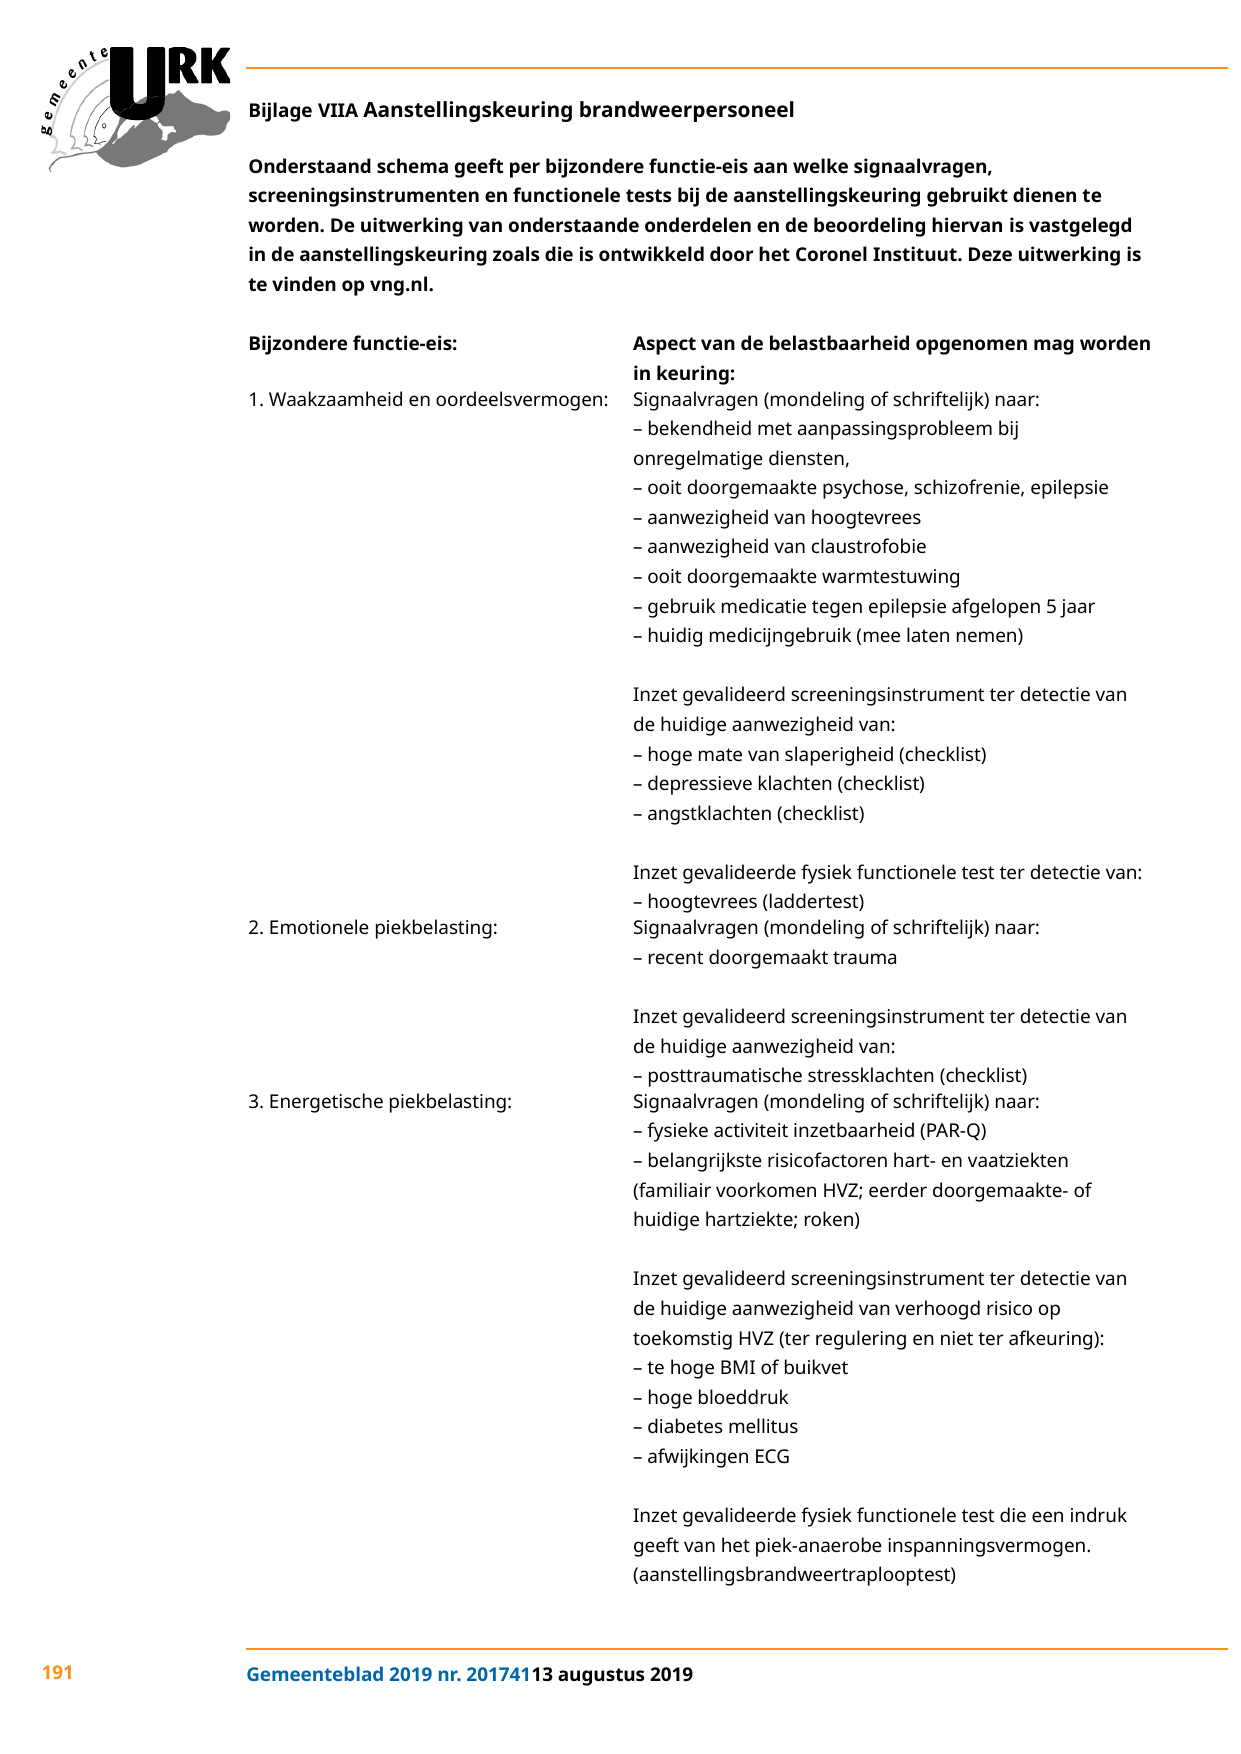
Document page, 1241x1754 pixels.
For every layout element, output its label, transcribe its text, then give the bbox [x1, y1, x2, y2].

text Bijlage VIIA Aanstellingskeuring brandweerpersoneel [248, 95, 1152, 123]
picture [41, 47, 231, 172]
table_cell Signaalvragen (mondeling of schriftelijk) naar: – recent doorgemaakt trauma Inzet gevalideerd screeningsinstrument ter detectie van de huidige aanwezigheid van: – posttraumatische stressklachten (checklist) [633, 915, 1152, 1088]
table_cell Signaalvragen (mondeling of schriftelijk) naar: – bekendheid met aanpassingsprobleem bij onregelmatige diensten, – ooit doorgemaakte psychose, schizofrenie, epilepsie – aanwezigheid van hoogtevrees – aanwezigheid van claustrofobie – ooit doorgemaakte warmtestuwing – gebruik medicatie tegen epilepsie afgelopen 5 jaar – huidig medicijngebruik (mee laten nemen) Inzet gevalideerd screeningsinstrument ter detectie van de huidige aanwezigheid van: – hoge mate van slaperigheid (checklist) – depressieve klachten (checklist) – angstklachten (checklist) Inzet gevalideerde fysiek functionele test ter detectie van: – hoogtevrees (laddertest) [633, 386, 1152, 914]
table_cell 1. Waakzaamheid en oordeelsvermogen: [248, 386, 633, 914]
table_cell 2. Emotionele piekbelasting: [248, 915, 633, 1088]
text Onderstaand schema geeft per bijzondere functie-eis aan welke signaalvragen, screeningsinstrumenten en functionele tests bij de aanstellingskeuring gebruikt dienen te worden. De uitwerking van onderstaande onderdelen en de beoordeling hiervan is vastgelegd in de aanstellingskeuring zoals die is ontwikkeld door het Coronel Instituut. Deze uitwerking is te vinden op vng.nl. [248, 153, 1152, 297]
table_header Aspect van de belastbaarheid opgenomen mag worden in keuring: [633, 331, 1152, 386]
table_cell Signaalvragen (mondeling of schriftelijk) naar: – fysieke activiteit inzetbaarheid (PAR-Q) – belangrijkste risicofactoren hart- en vaatziekten (familiair voorkomen HVZ; eerder doorgemaakte- of huidige hartziekte; roken) Inzet gevalideerd screeningsinstrument ter detectie van de huidige aanwezigheid van verhoogd risico op toekomstig HVZ (ter regulering en niet ter afkeuring): – te hoge BMI of buikvet – hoge bloeddruk – diabetes mellitus – afwijkingen ECG Inzet gevalideerde fysiek functionele test die een indruk geeft van het piek-anaerobe inspanningsvermogen. (aanstellingsbrandweertraplooptest) [633, 1088, 1152, 1587]
table_cell 3. Energetische piekbelasting: [248, 1088, 633, 1587]
table_header Bijzondere functie-eis: [248, 331, 633, 386]
